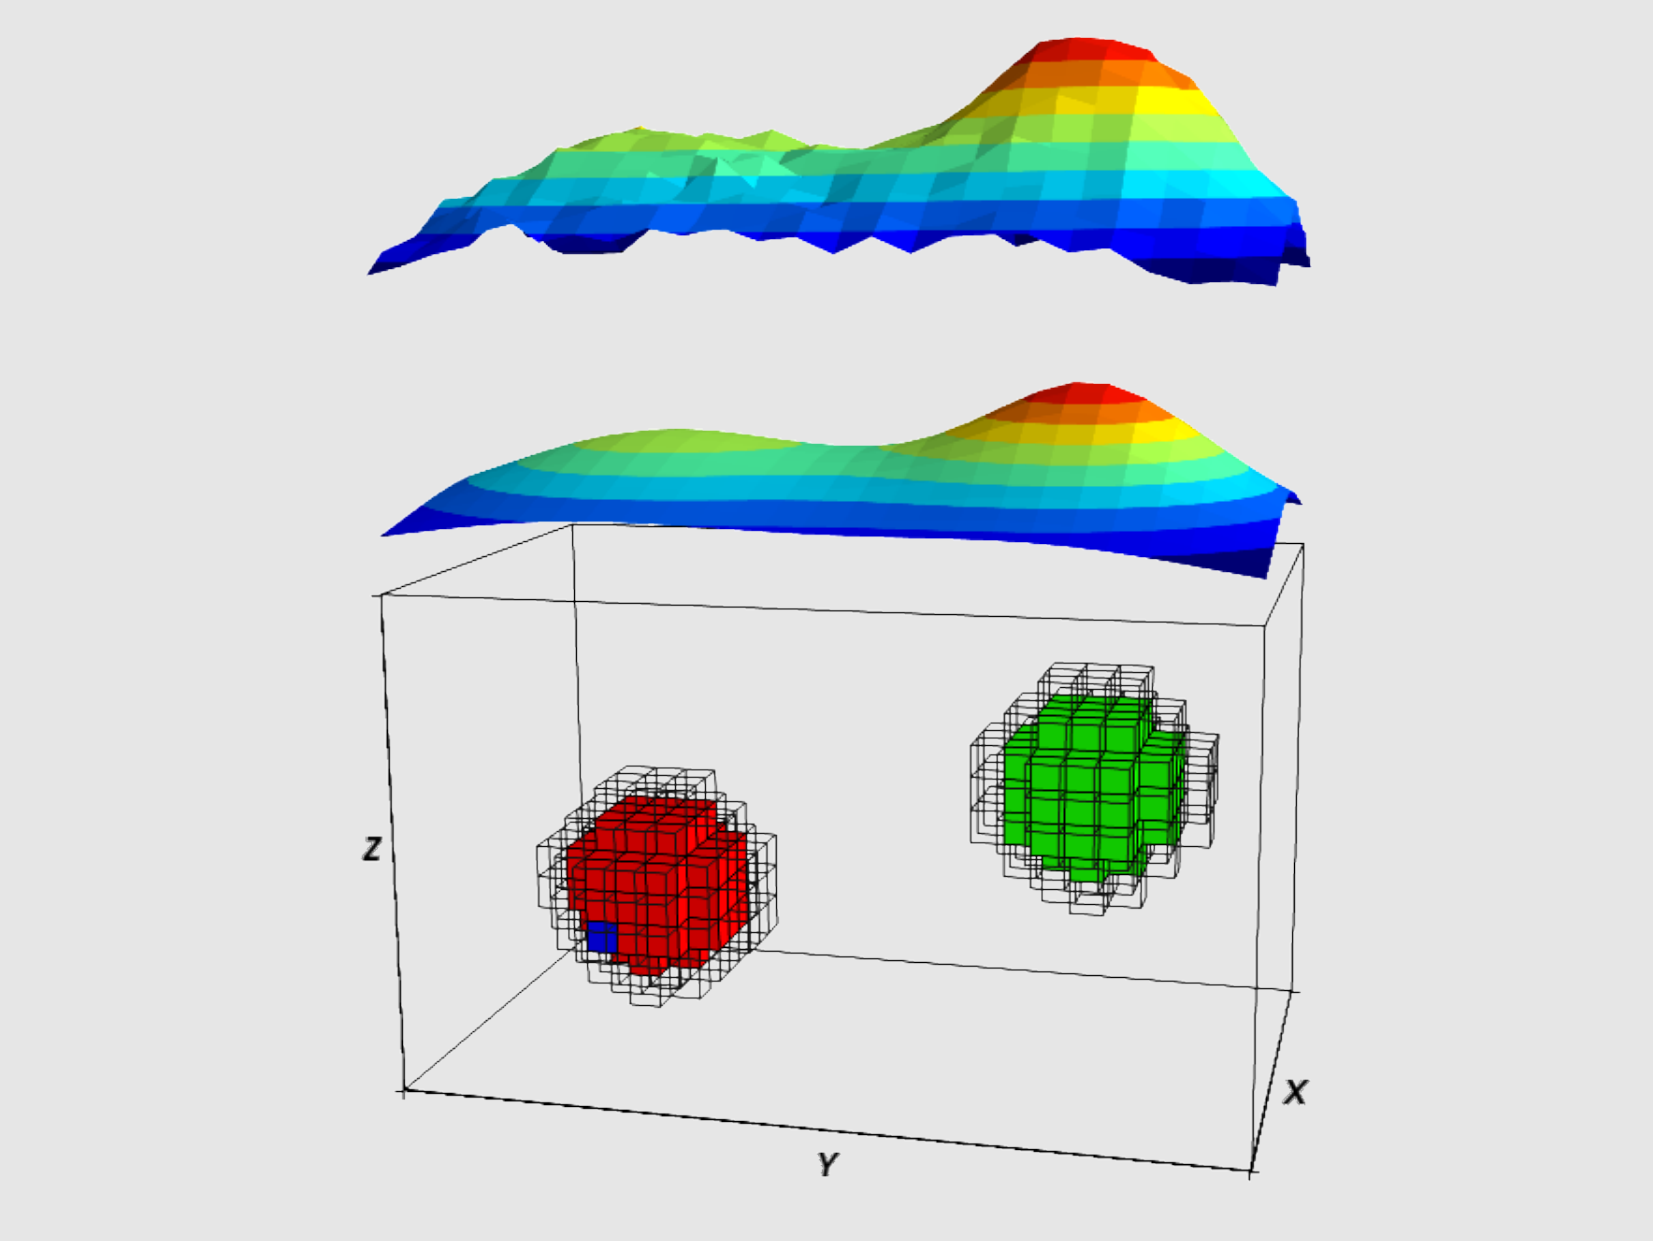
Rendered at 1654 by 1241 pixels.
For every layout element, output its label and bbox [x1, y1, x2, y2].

picture [172, 23, 1481, 1241]
